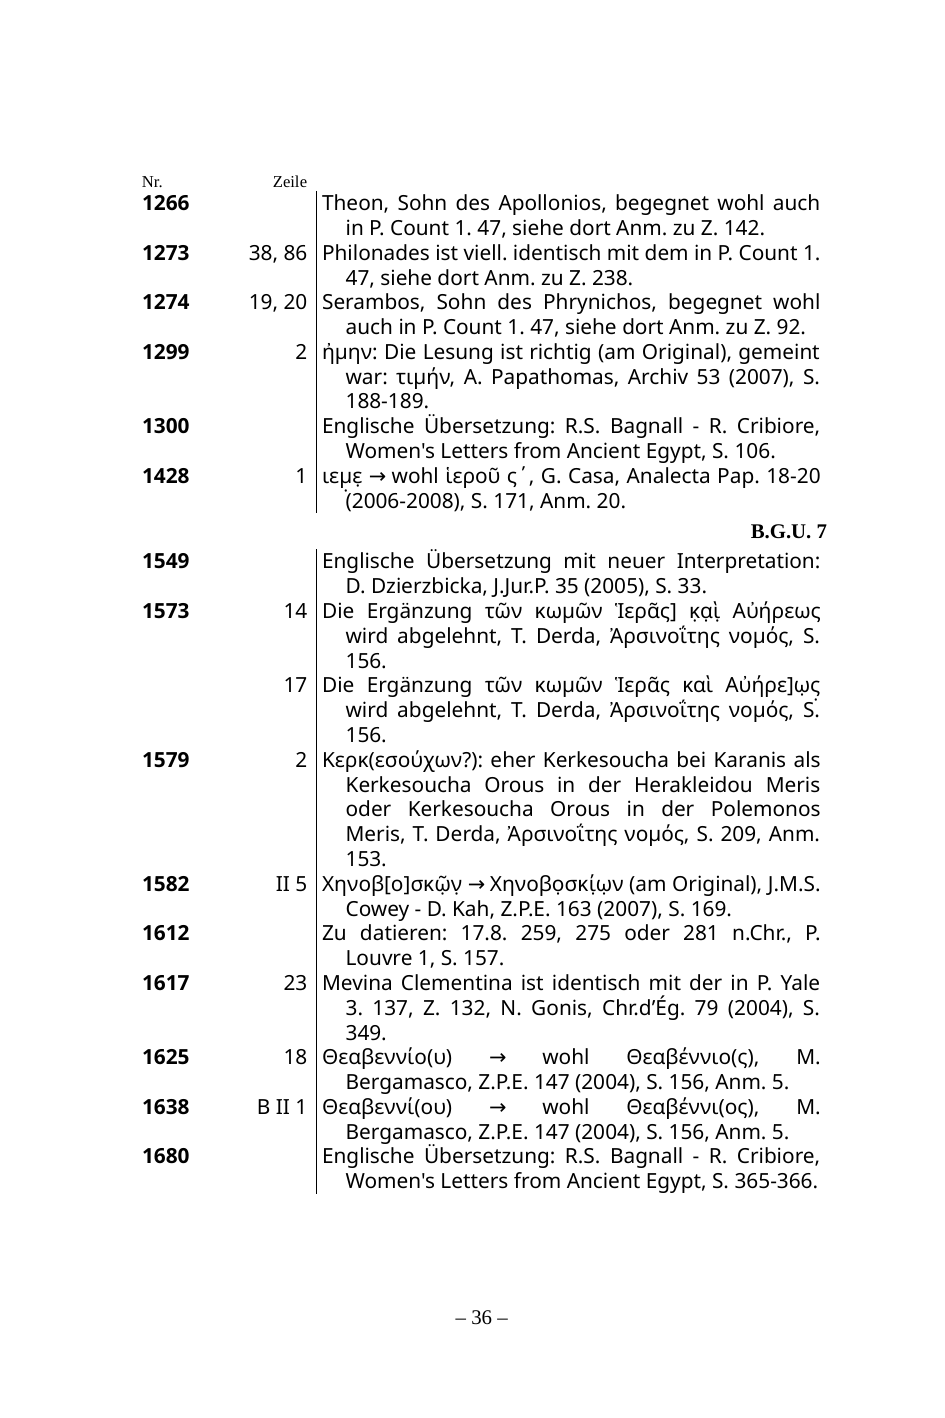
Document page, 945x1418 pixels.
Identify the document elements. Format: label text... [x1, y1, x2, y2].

table_cell 1300 [136, 414, 316, 463]
table_cell Englische Übersetzung: R.S. Bagnall - R. Cribiore, Women's Letters from Ancient Egypt, S. 365-366. [317, 1144, 827, 1194]
table_cell 18 [224, 1045, 316, 1094]
table_cell Κερκ(εσούχων?): eher Kerkesoucha bei Karanis als Kerkesoucha Orous in der Herakleidou Meris oder Kerkesoucha Orous in der Polemonos Meris, T. Derda, Ἀρσινοΐτης νομός, S. 209, Anm. 153. [317, 748, 827, 871]
table_cell 23 [224, 971, 316, 1045]
table_cell 1579 [136, 748, 224, 871]
table_cell Theon, Sohn des Apollonios, begegnet wohl auch in P. Count 1. 47, siehe dort Anm. zu Z. 142. [317, 191, 827, 240]
table_cell 1617 [136, 971, 224, 1045]
table_cell 38, 86 [224, 240, 316, 290]
table_cell Die Ergänzung τῶν κωμῶν Ἱερᾶς καὶ Αὐήρε]ω̣ς̣ wird abgelehnt, T. Derda, Ἀρσινοΐτης νομός, S. 156. [317, 673, 827, 747]
table_cell 1573 [136, 599, 224, 673]
table_cell Θεαβεννί(ου) → wohl Θεαβέννι(ος), M. Bergamasco, Z.P.E. 147 (2004), S. 156, Anm. 5. [317, 1095, 827, 1144]
table_cell 2 [224, 340, 316, 414]
subtitle B.G.U. 7 [136, 519, 827, 543]
table_cell ἠμην: Die Lesung ist richtig (am Original), gemeint war: τιμήν, A. Papathomas, Archiv 53 (2007), S. 188-189. [317, 340, 827, 414]
table_cell Θεαβεννίο(υ) → wohl Θεαβέννιο(ς), M. Bergamasco, Z.P.E. 147 (2004), S. 156, Anm. 5. [317, 1045, 827, 1094]
table_cell Philonades ist viell. identisch mit dem in P. Count 1. 47, siehe dort Anm. zu Z. 238. [317, 240, 827, 290]
table_cell 2 [224, 748, 316, 871]
table_header 1549 [136, 549, 316, 599]
table_cell 1 [224, 464, 316, 513]
table_cell 1274 [136, 290, 224, 339]
table_cell Mevina Clementina ist identisch mit der in P. Yale 3. 137, Z. 132, N. Gonis, Chr.d’Ég. 79 (2004), S. 349. [317, 971, 827, 1045]
table_cell 1273 [136, 240, 224, 290]
table_cell 17 [224, 673, 316, 747]
table_cell B II 1 [224, 1095, 316, 1144]
table_cell 1582 [136, 871, 224, 921]
table_cell Χηνοβ[ο]σκῶ̣ν̣ → Χηνοβο̣σκί̣ω̣ν (am Original), J.M.S. Cowey - D. Kah, Z.P.E. 163 (2007), S. 169. [317, 871, 827, 921]
table_cell 1428 [136, 464, 224, 513]
table_cell Die Ergänzung τῶν κωμῶν Ἱερᾶς] κ̣α̣ὶ̣ Αὐήρεως wird abgelehnt, T. Derda, Ἀρσινοΐτης νομός, S. 156. [317, 599, 827, 673]
table_cell Serambos, Sohn des Phrynichos, begegnet wohl auch in P. Count 1. 47, siehe dort Anm. zu Z. 92. [317, 290, 827, 339]
table_cell Zu datieren: 17.8. 259, 275 oder 281 n.Chr., P. Louvre 1, S. 157. [317, 921, 827, 971]
table_cell 1638 [136, 1095, 224, 1144]
table_cell 1612 [136, 921, 316, 971]
table_cell 19, 20 [224, 290, 316, 339]
table_cell 14 [224, 599, 316, 673]
table_cell 1299 [136, 340, 224, 414]
table_cell ιεμ̣ε̣ → wohl ἱεροῦ ς´, G. Casa, Analecta Pap. 18-20 (2006-2008), S. 171, Αnm. 20. [317, 464, 827, 513]
table_cell 1625 [136, 1045, 224, 1094]
table_cell 1680 [136, 1144, 316, 1194]
table_cell Englische Übersetzung: R.S. Bagnall - R. Cribiore, Women's Letters from Ancient Egypt, S. 106. [317, 414, 827, 463]
table_cell II 5 [224, 871, 316, 921]
table_header Englische Übersetzung mit neuer Interpretation: D. Dzierzbicka, J.Jur.P. 35 (2005), S. 33. [317, 549, 827, 599]
table_cell [136, 673, 224, 747]
table_cell 1266 [136, 191, 316, 240]
